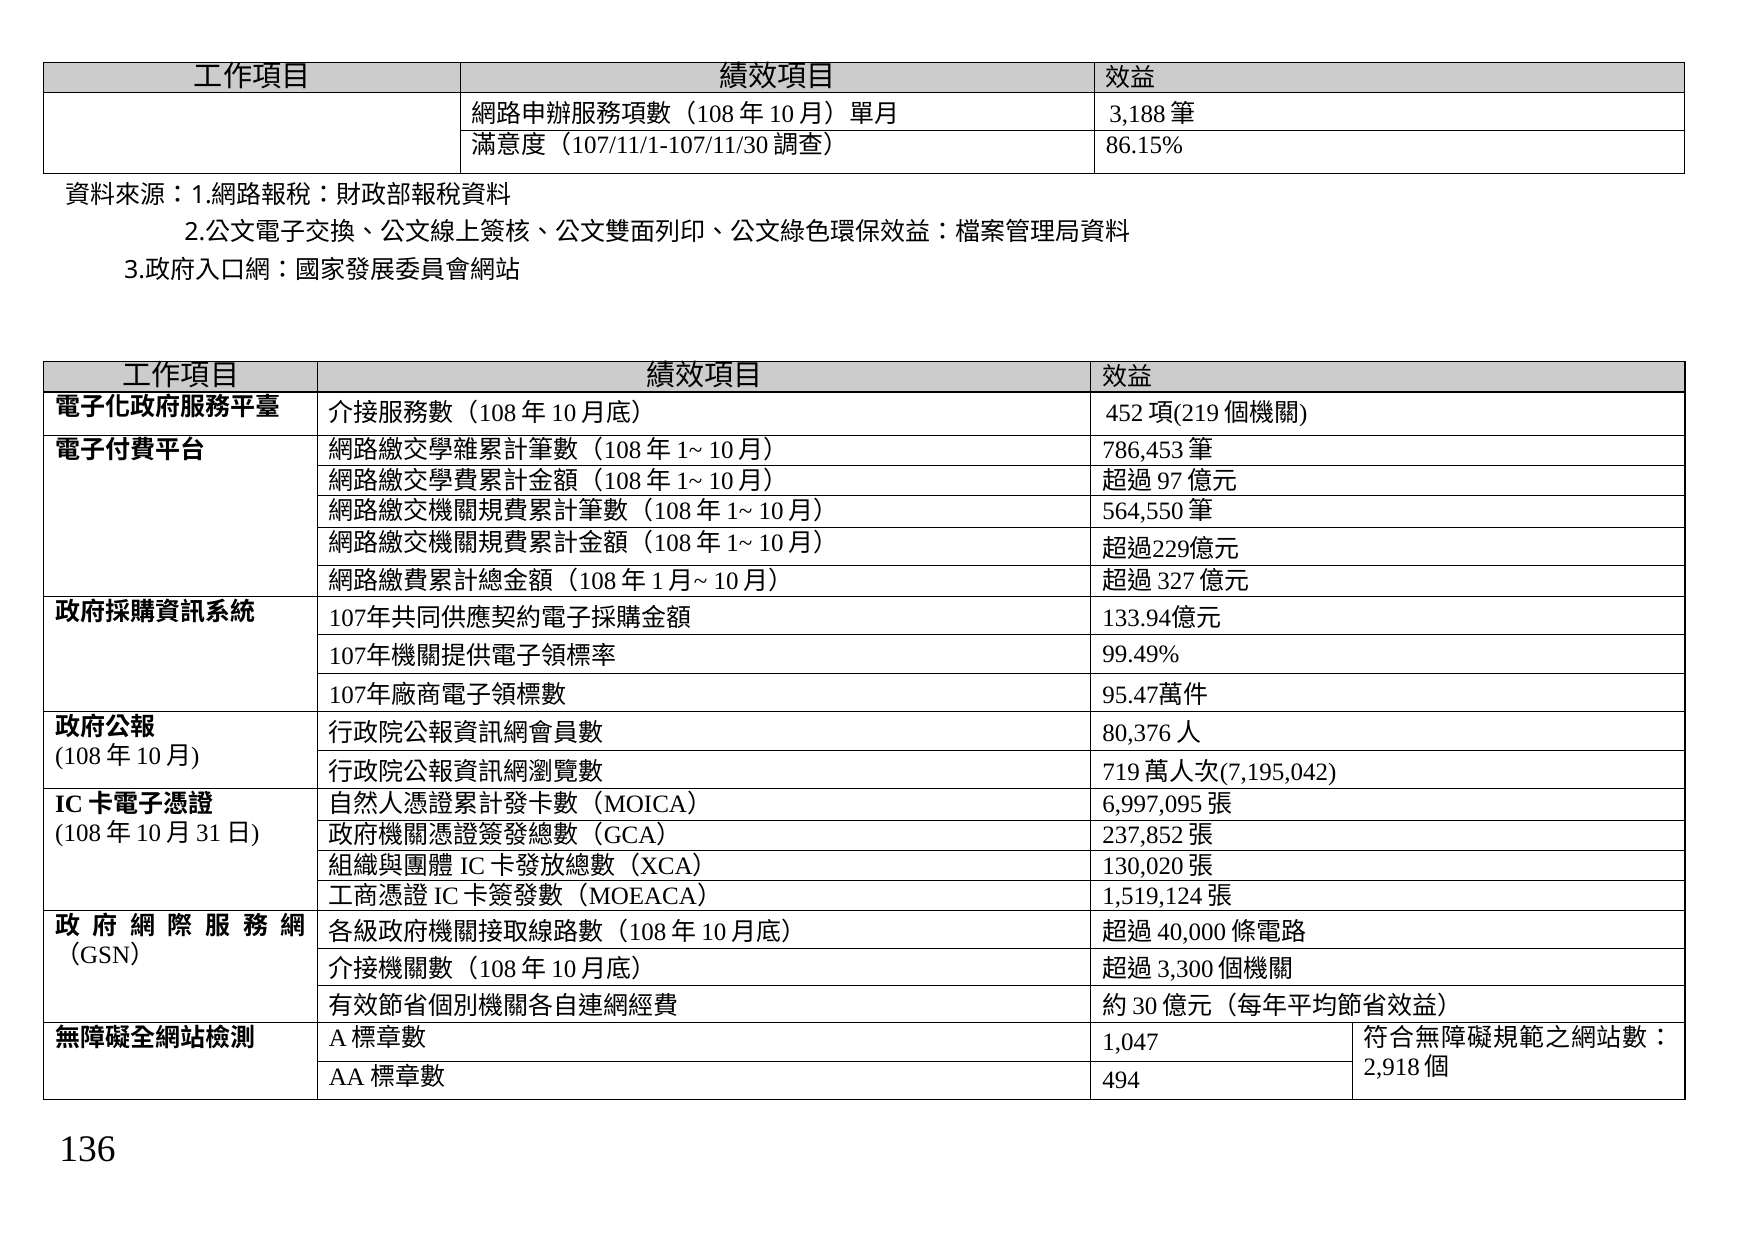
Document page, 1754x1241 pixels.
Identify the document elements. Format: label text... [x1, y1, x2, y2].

table_cell 95.47萬件 [1091, 674, 1684, 711]
table_cell 786,453筆 [1091, 436, 1684, 465]
table_cell 超過40,000條電路 [1091, 911, 1684, 947]
table_cell 網路繳交學雜累計筆數（108年1~ 10月） [318, 436, 1090, 465]
table_cell 1,519,124張 [1091, 881, 1684, 910]
table_cell 網路繳費累計總金額（108年1月~ 10月） [318, 566, 1090, 596]
table_cell 494 [1091, 1062, 1352, 1099]
table_cell 網路申辦服務項數（108年10月）單月 [461, 93, 1094, 129]
table_cell 滿意度（107/11/1-107/11/30調查） [461, 131, 1094, 173]
table_header 績效項目 [318, 362, 1090, 391]
table_cell 符合無障礙規範之網站數：2,918個 [1353, 1023, 1684, 1099]
table_cell 超過327億元 [1091, 566, 1684, 596]
table_header 工作項目 [44, 63, 460, 92]
table_cell 107年共同供應契約電子採購金額 [318, 597, 1090, 634]
table_cell 86.15% [1095, 131, 1684, 173]
table_cell 564,550筆 [1091, 496, 1684, 527]
table_cell 各級政府機關接取線路數（108年10月底） [318, 911, 1090, 947]
table_cell 133.94億元 [1091, 597, 1684, 634]
table_cell 約30億元（每年平均節省效益） [1091, 986, 1684, 1022]
table_cell AA標章數 [318, 1062, 1090, 1099]
table_cell 政府網際服務網（GSN） [44, 911, 317, 1022]
table_header 績效項目 [461, 63, 1094, 92]
table_header 工作項目 [44, 362, 317, 391]
table_cell 6,997,095張 [1091, 789, 1684, 819]
table_cell 有效節省個別機關各自連網經費 [318, 986, 1090, 1022]
table_cell 超過97億元 [1091, 466, 1684, 495]
table_cell 網路繳交機關規費累計筆數（108年1~ 10月） [318, 496, 1090, 527]
table_cell 超過229億元 [1091, 528, 1684, 565]
text 2.公文電子交換、公文線上簽核、公文雙面列印、公文綠色環保效益：檔案管理局資料 [59, 211, 1636, 249]
table_cell 政府機關憑證簽發總數（GCA） [318, 821, 1090, 850]
table_cell 介接服務數（108年10月底） [318, 393, 1090, 434]
table_cell 99.49% [1091, 635, 1684, 673]
table_header 效益 [1091, 362, 1684, 391]
table_cell 107年機關提供電子領標率 [318, 635, 1090, 673]
table_cell 超過3,300個機關 [1091, 949, 1684, 985]
text 資料來源：1.網路報稅：財政部報稅資料 [59, 174, 1636, 211]
table_cell 107年廠商電子領標數 [318, 674, 1090, 711]
table_cell 80,376人 [1091, 712, 1684, 750]
table_header 效益 [1095, 63, 1684, 92]
table_cell 452項(219個機關) [1091, 393, 1684, 434]
table_cell 130,020張 [1091, 851, 1684, 880]
table_cell 工商憑證IC卡簽發數（MOEACA） [318, 881, 1090, 910]
table_cell [44, 93, 460, 173]
table_cell 政府採購資訊系統 [44, 597, 317, 711]
table_cell 網路繳交機關規費累計金額（108年1~ 10月） [318, 528, 1090, 565]
table_cell 1,047 [1091, 1023, 1352, 1061]
table_cell 無障礙全網站檢測 [44, 1023, 317, 1099]
table_cell 網路繳交學費累計金額（108年1~ 10月） [318, 466, 1090, 495]
table_cell 政府公報 (108年10月) [44, 712, 317, 788]
table_cell 電子化政府服務平臺 [44, 393, 317, 434]
table_cell 自然人憑證累計發卡數（MOICA） [318, 789, 1090, 819]
table_cell 組織與團體 IC卡發放總數（XCA） [318, 851, 1090, 880]
table_cell 介接機關數（108年10月底） [318, 949, 1090, 985]
table_cell 電子付費平台 [44, 436, 317, 596]
table_cell 行政院公報資訊網會員數 [318, 712, 1090, 750]
table_cell 3,188筆 [1095, 93, 1684, 129]
table_cell IC卡電子憑證 (108年10月31日) [44, 789, 317, 910]
table_cell 行政院公報資訊網瀏覽數 [318, 751, 1090, 788]
table_cell 237,852張 [1091, 821, 1684, 850]
text 3.政府入口網：國家發展委員會網站 [59, 249, 1636, 286]
table_cell A標章數 [318, 1023, 1090, 1061]
table_cell 719萬人次(7,195,042) [1091, 751, 1684, 788]
